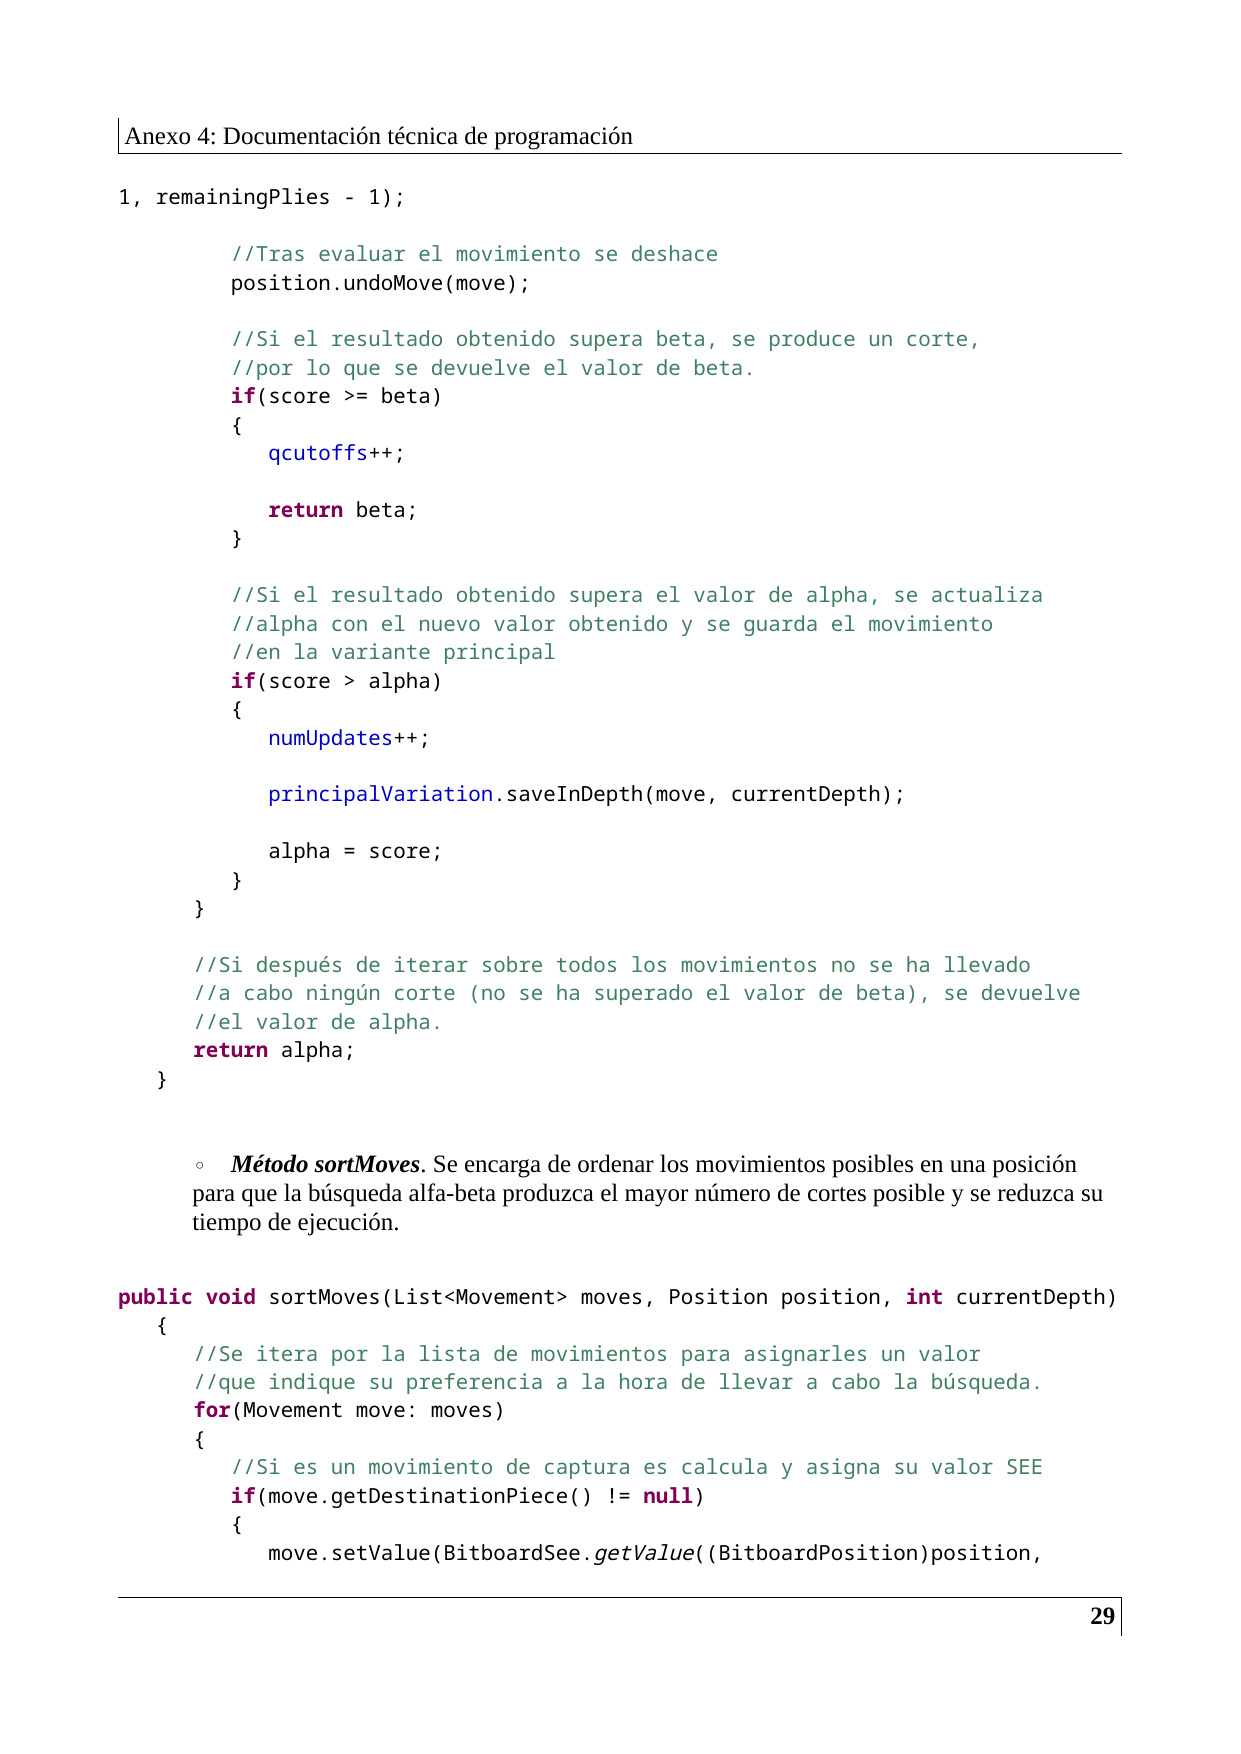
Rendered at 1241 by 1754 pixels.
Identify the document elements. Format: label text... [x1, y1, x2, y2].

text //Si después de iterar sobre todos los movimientos no se ha llevado [118, 950, 1122, 978]
text { [118, 694, 1122, 723]
text public void sortMoves(List<Movement> moves, Position position, int currentDepth) [118, 1282, 1122, 1310]
text } [118, 893, 1122, 922]
text return beta; [118, 495, 1122, 523]
text if(score >= beta) [118, 381, 1122, 410]
text //por lo que se devuelve el valor de beta. [118, 353, 1122, 381]
text qcutoffs++; [118, 438, 1122, 467]
text numUpdates++; [118, 723, 1122, 751]
text //el valor de alpha. [118, 1007, 1122, 1035]
text { [118, 1509, 1122, 1538]
text { [118, 1424, 1122, 1452]
text if(move.getDestinationPiece() != null) [118, 1481, 1122, 1509]
text principalVariation.saveInDepth(move, currentDepth); [118, 779, 1122, 808]
text return alpha; [118, 1035, 1122, 1064]
text { [118, 410, 1122, 438]
text position.undoMove(move); [118, 268, 1122, 296]
text move.setValue(BitboardSee.getValue((BitboardPosition)position, [118, 1538, 1122, 1566]
text if(score > alpha) [118, 666, 1122, 694]
text //Si es un movimiento de captura es calcula y asigna su valor SEE [118, 1452, 1122, 1481]
text //Si el resultado obtenido supera el valor de alpha, se actualiza [118, 580, 1122, 609]
text } [118, 1064, 1122, 1092]
text alpha = score; [118, 836, 1122, 865]
text { [118, 1310, 1122, 1339]
text //Se itera por la lista de movimientos para asignarles un valor [118, 1339, 1122, 1367]
text } [118, 865, 1122, 893]
text //en la variante principal [118, 637, 1122, 666]
text } [118, 523, 1122, 552]
text //que indique su preferencia a la hora de llevar a cabo la búsqueda. [118, 1367, 1122, 1396]
text for(Movement move: moves) [118, 1396, 1122, 1424]
text //Si el resultado obtenido supera beta, se produce un corte, [118, 324, 1122, 353]
text //alpha con el nuevo valor obtenido y se guarda el movimiento [118, 609, 1122, 637]
list Método sortMoves. Se encarga de ordenar los movimientos posibles en una posición para que la búsqueda alfa-beta produzca el mayor número de cortes posible y se reduzca su tiempo de ejecución. [192, 1149, 1122, 1236]
text 1, remainingPlies - 1); [118, 182, 1122, 211]
text //Tras evaluar el movimiento se deshace [118, 239, 1122, 268]
text //a cabo ningún corte (no se ha superado el valor de beta), se devuelve [118, 978, 1122, 1007]
